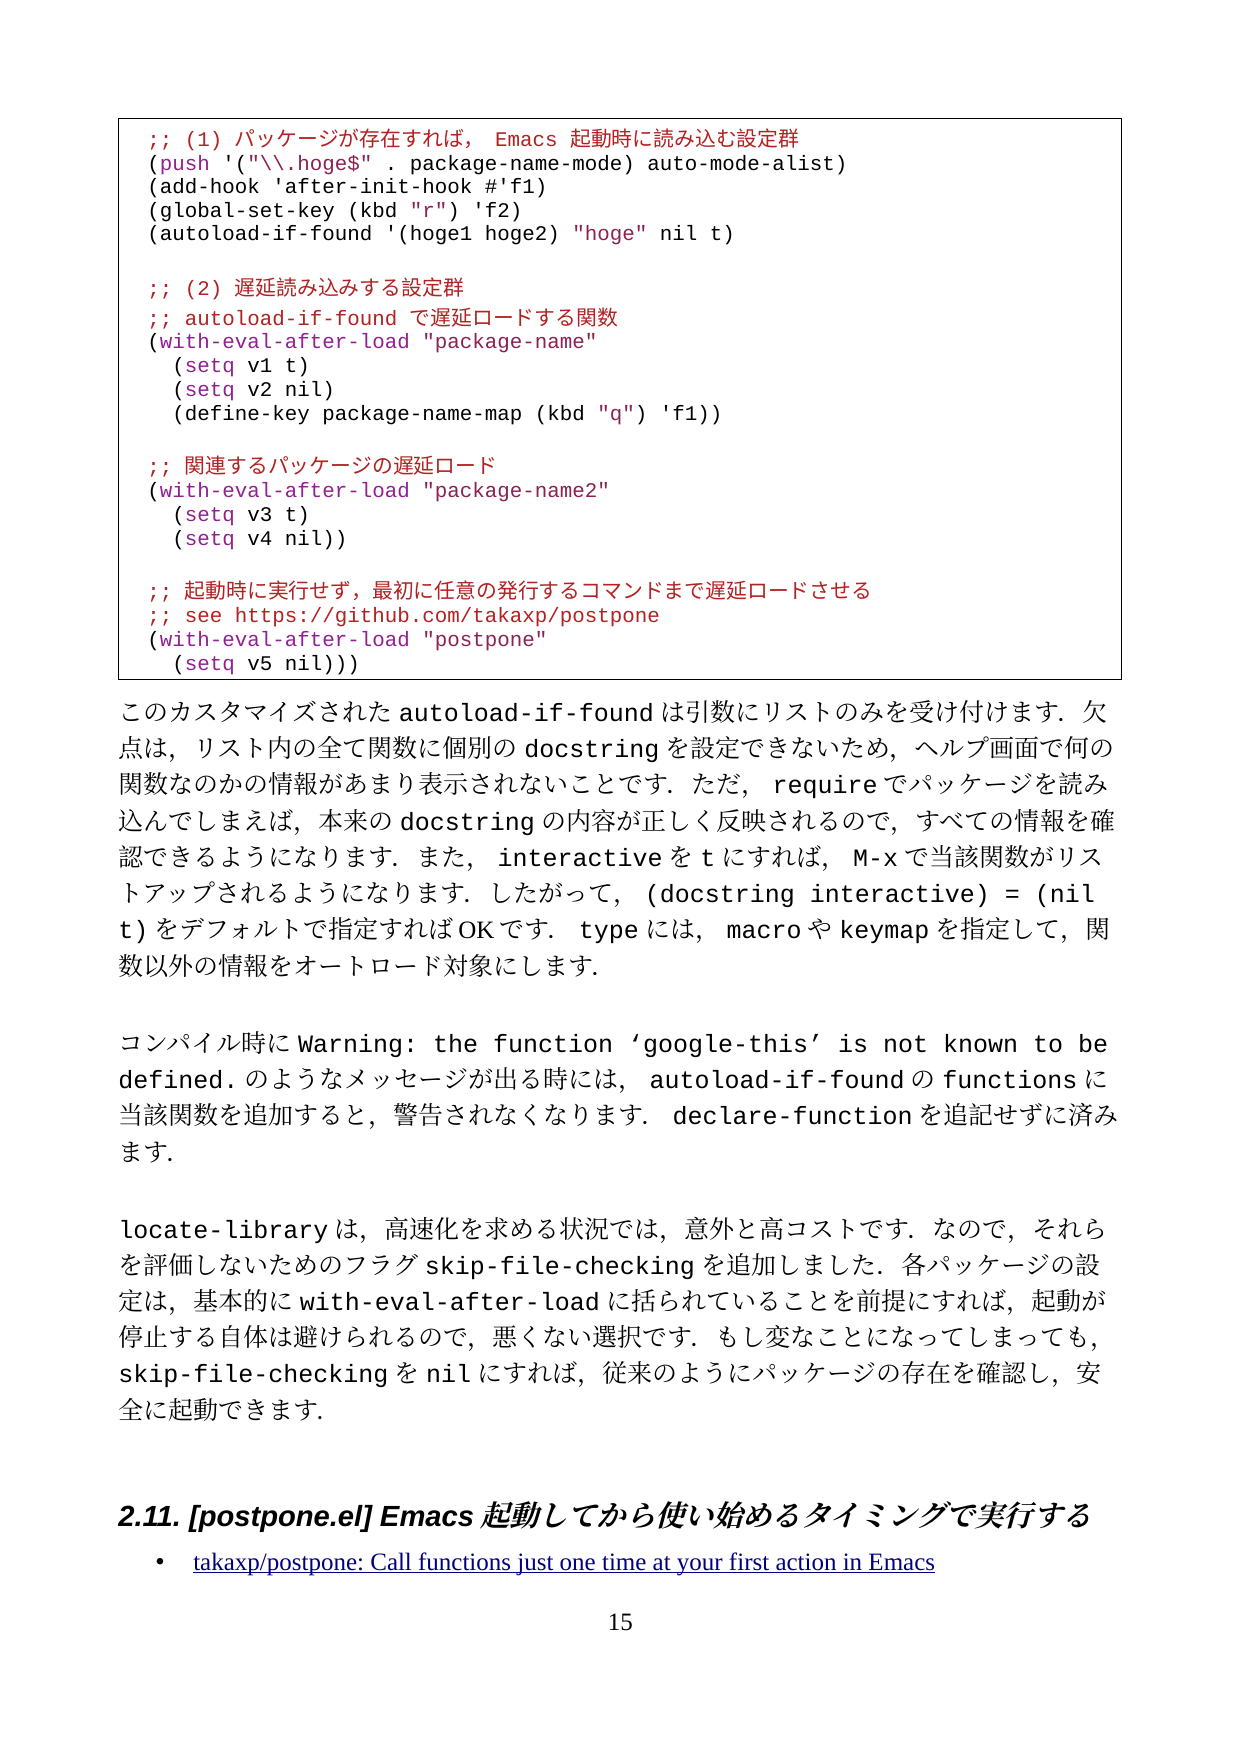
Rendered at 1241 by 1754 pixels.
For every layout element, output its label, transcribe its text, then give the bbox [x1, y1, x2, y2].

subtitle [postpone.el] Emacs起動してから使い始めるタイミングで実行する [118, 1492, 1122, 1534]
text このカスタマイズされた autoload-if-found は引数にリストのみを受け付けます．欠点は，リスト内の全て関数に個別の docstring を設定できないため，ヘルプ画面で何の関数なのかの情報があまり表示されないことです．ただ， require でパッケージを読み込んでしまえば，本来の docstring の内容が正しく反映されるので，すべての情報を確認できるようになります．また， interactive を t にすれば， M-x で当該関数がリストアップされるようになります．したがって， (docstring interactive) = (nil t) をデフォルトで指定すればOKです． type には， macro や keymap を指定して，関数以外の情報をオートロード対象にします． [118, 692, 1122, 1011]
text ;; (1) パッケージが存在すれば， Emacs 起動時に読み込む設定群 [119, 119, 1121, 148]
text (with-eval-after-load "package-name" [119, 328, 1121, 351]
text (setq v4 nil)) [119, 523, 1121, 547]
text (setq v5 nil))) [119, 648, 1121, 679]
text (with-eval-after-load "package-name2" [119, 476, 1121, 500]
text ;; autoload-if-found で遅延ロードする関数 [119, 297, 1121, 328]
list takaxp/postpone: Call functions just one time at your first action in Emacs [156, 1547, 1122, 1576]
text コンパイル時に Warning: the function ‘google-this’ is not known to be defined. のようなメッセージが出る時には， autoload-if-found の functions に当該関数を追加すると，警告されなくなります． declare-function を追記せずに済みます． [118, 1023, 1122, 1197]
text ;; (2) 遅延読み込みする設定群 [119, 267, 1121, 297]
text ;; see https://github.com/takaxp/postpone [119, 601, 1121, 625]
text (global-set-key (kbd "r") 'f2) [119, 196, 1121, 219]
text (autoload-if-found '(hoge1 hoge2) "hoge" nil t) [119, 219, 1121, 243]
text ;; 起動時に実行せず，最初に任意の発行するコマンドまで遅延ロードさせる [119, 571, 1121, 601]
text (setq v2 nil) [119, 375, 1121, 398]
text (add-hook 'after-init-hook #'f1) [119, 172, 1121, 196]
text (push '("\\.hoge$" . package-name-mode) auto-mode-alist) [119, 148, 1121, 172]
text (with-eval-after-load "postpone" [119, 625, 1121, 648]
text locate-library は，高速化を求める状況では，意外と高コストです．なので，それらを評価しないためのフラグ skip-file-checking を追加しました．各パッケージの設定は，基本的に with-eval-after-load に括られていることを前提にすれば，起動が停止する自体は避けられるので，悪くない選択です．もし変なことになってしまっても， skip-file-checking を nil にすれば，従来のようにパッケージの存在を確認し，安全に起動できます． [118, 1209, 1122, 1455]
text (setq v3 t) [119, 500, 1121, 523]
text (setq v1 t) [119, 351, 1121, 375]
text (define-key package-name-map (kbd "q") 'f1)) [119, 398, 1121, 422]
text ;; 関連するパッケージの遅延ロード [119, 446, 1121, 476]
